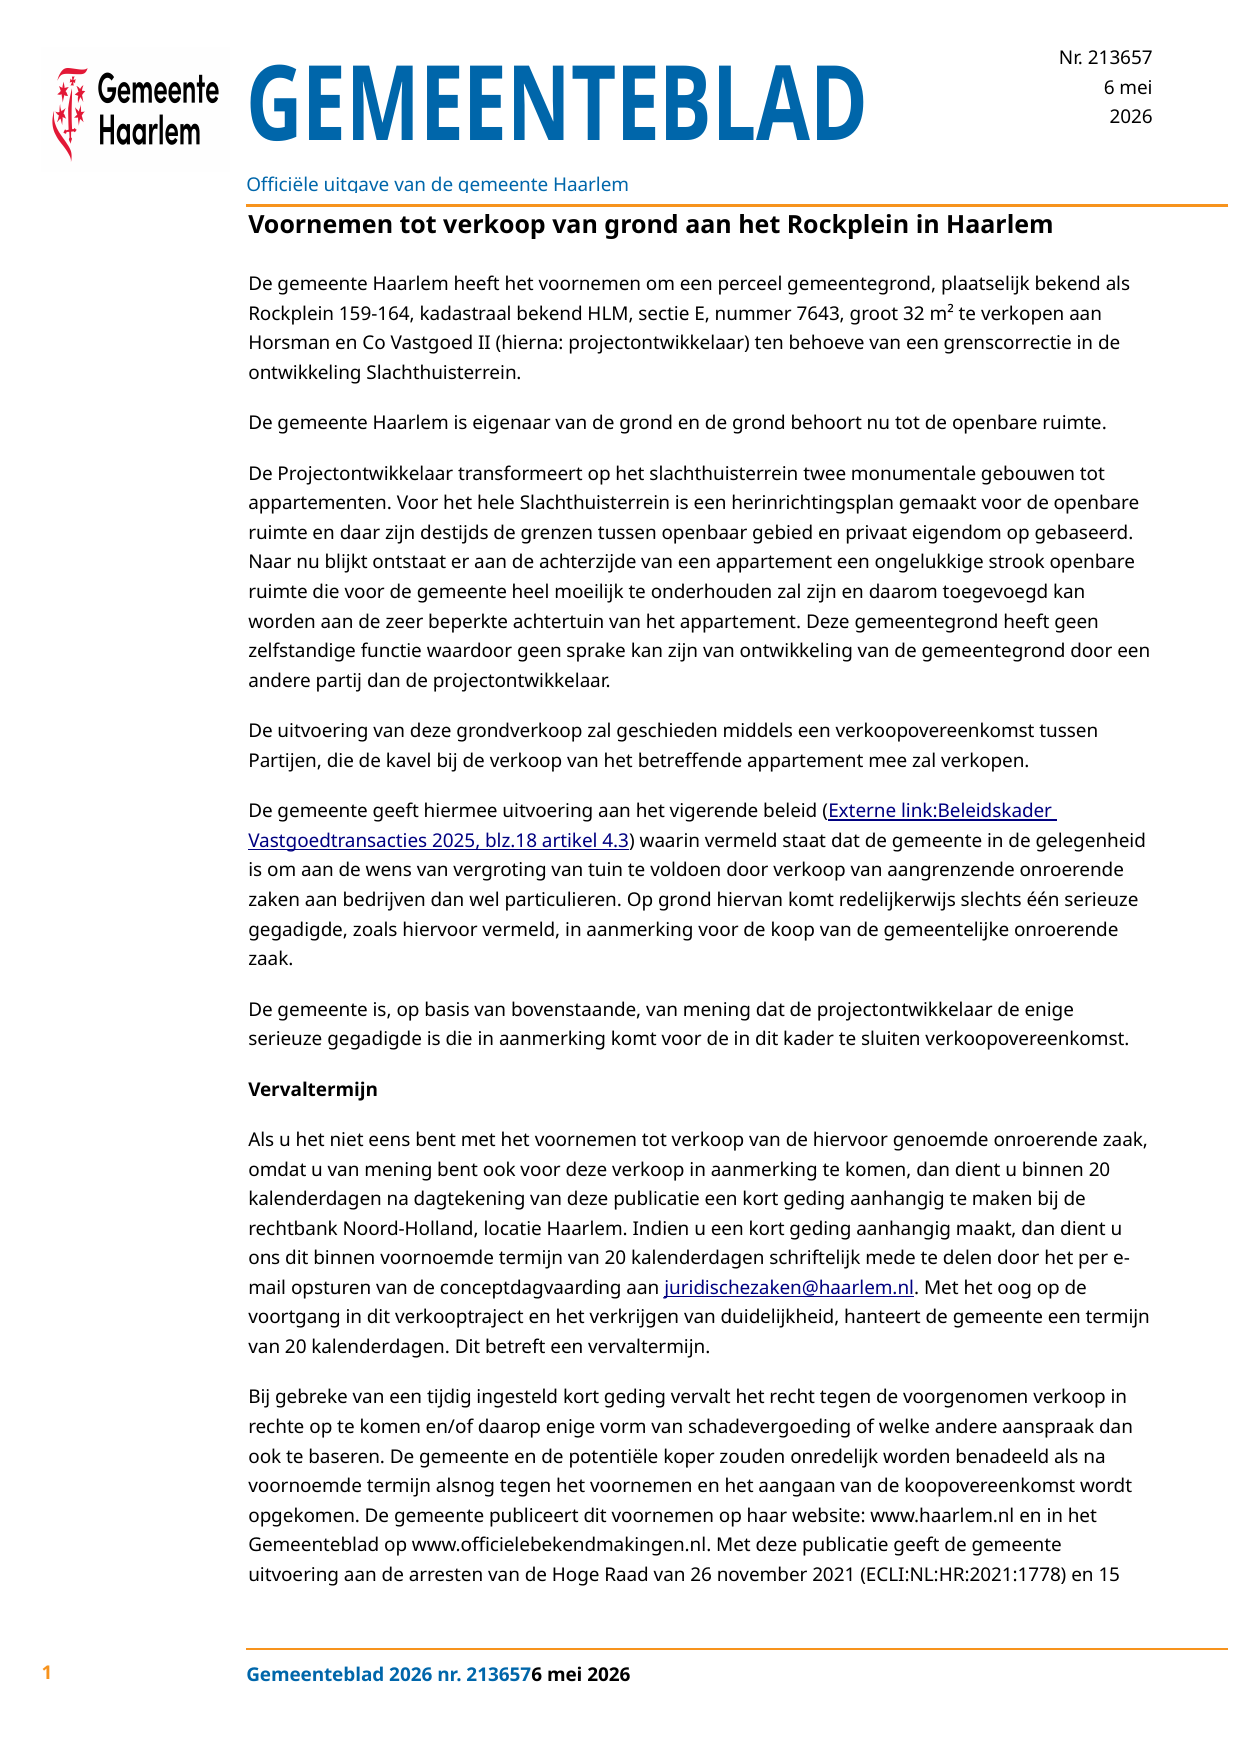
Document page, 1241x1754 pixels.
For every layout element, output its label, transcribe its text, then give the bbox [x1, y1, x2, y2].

text Voornemen tot verkoop van grond aan het Rockplein in Haarlem [248, 207, 1152, 241]
picture [41, 47, 231, 172]
text De gemeente Haarlem heeft het voornemen om een perceel gemeentegrond, plaatselijk bekend als Rockplein 159-164, kadastraal bekend HLM, sectie E, nummer 7643, groot 32 m² te verkopen aan Horsman en Co Vastgoed II (hierna: projectontwikkelaar) ten behoeve van een grenscorrectie in de ontwikkeling Slachthuisterrein. [248, 270, 1152, 385]
text Bij gebreke van een tijdig ingesteld kort geding vervalt het recht tegen de voorgenomen verkoop in rechte op te komen en/of daarop enige vorm van schadevergoeding of welke andere aanspraak dan ook te baseren. De gemeente en de potentiële koper zouden onredelijk worden benadeeld als na voornoemde termijn alsnog tegen het voornemen en het aangaan van de koopovereenkomst wordt opgekomen. De gemeente publiceert dit voornemen op haar website: www.haarlem.nl en in het Gemeenteblad op www.officielebekendmakingen.nl. Met deze publicatie geeft de gemeente uitvoering aan de arresten van de Hoge Raad van 26 november 2021 (ECLI:NL:HR:2021:1778) en 15 [248, 1384, 1152, 1587]
text De gemeente is, op basis van bovenstaande, van mening dat de projectontwikkelaar de enige serieuze gegadigde is die in aanmerking komt voor de in dit kader te sluiten verkoopovereenkomst. [248, 996, 1152, 1051]
text De uitvoering van deze grondverkoop zal geschieden middels een verkoopovereenkomst tussen Partijen, die de kavel bij de verkoop van het betreffende appartement mee zal verkopen. [248, 717, 1152, 773]
text De Projectontwikkelaar transformeert op het slachthuisterrein twee monumentale gebouwen tot appartementen. Voor het hele Slachthuisterrein is een herinrichtingsplan gemaakt voor de openbare ruimte en daar zijn destijds de grenzen tussen openbaar gebied en privaat eigendom op gebaseerd. Naar nu blijkt ontstaat er aan de achterzijde van een appartement een ongelukkige strook openbare ruimte die voor de gemeente heel moeilijk te onderhouden zal zijn en daarom toegevoegd kan worden aan de zeer beperkte achtertuin van het appartement. Deze gemeentegrond heeft geen zelfstandige functie waardoor geen sprake kan zijn van ontwikkeling van de gemeentegrond door een andere partij dan de projectontwikkelaar. [248, 460, 1152, 693]
text Als u het niet eens bent met het voornemen tot verkoop van de hiervoor genoemde onroerende zaak, omdat u van mening bent ook voor deze verkoop in aanmerking te komen, dan dient u binnen 20 kalenderdagen na dagtekening van deze publicatie een kort geding aanhangig te maken bij de rechtbank Noord-Holland, locatie Haarlem. Indien u een kort geding aanhangig maakt, dan dient u ons dit binnen voornoemde termijn van 20 kalenderdagen schriftelijk mede te delen door het per e-mail opsturen van de conceptdagvaarding aan juridischezaken@haarlem.nl. Met het oog op de voortgang in dit verkooptraject en het verkrijgen van duidelijkheid, hanteert de gemeente een termijn van 20 kalenderdagen. Dit betreft een vervaltermijn. [248, 1126, 1152, 1359]
text De gemeente geeft hiermee uitvoering aan het vigerende beleid (Externe link:Beleidskader Vastgoedtransacties 2025, blz.18 artikel 4.3) waarin vermeld staat dat de gemeente in de gelegenheid is om aan de wens van vergroting van tuin te voldoen door verkoop van aangrenzende onroerende zaken aan bedrijven dan wel particulieren. Op grond hiervan komt redelijkerwijs slechts één serieuze gegadigde, zoals hiervoor vermeld, in aanmerking voor de koop van de gemeentelijke onroerende zaak. [248, 797, 1152, 971]
text De gemeente Haarlem is eigenaar van de grond en de grond behoort nu tot de openbare ruimte. [248, 409, 1152, 435]
text Vervaltermijn [248, 1076, 1152, 1101]
